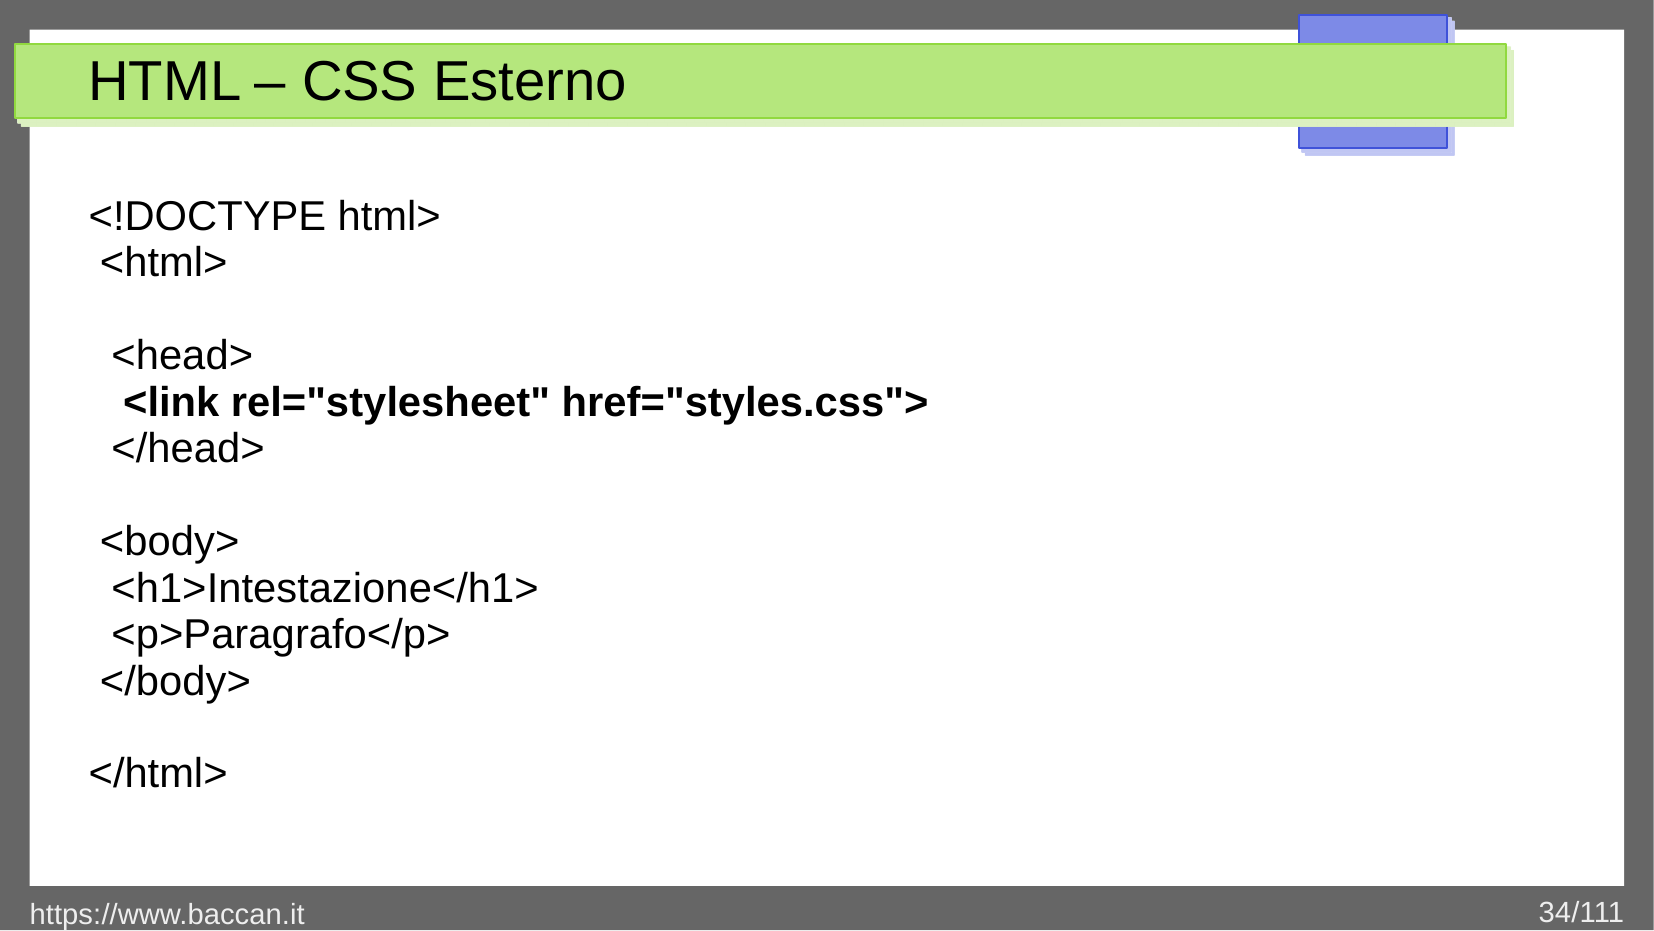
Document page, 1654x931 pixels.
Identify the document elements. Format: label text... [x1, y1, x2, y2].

text_box <!DOCTYPE html> <html> <head> <link rel="stylesheet" href="styles.css"> </head> <body> <h1>Intestazione</h1> <p>Paragrafo</p> </body> </html> [88, 169, 1565, 820]
title HTML – CSS Esterno [88, 44, 1506, 119]
